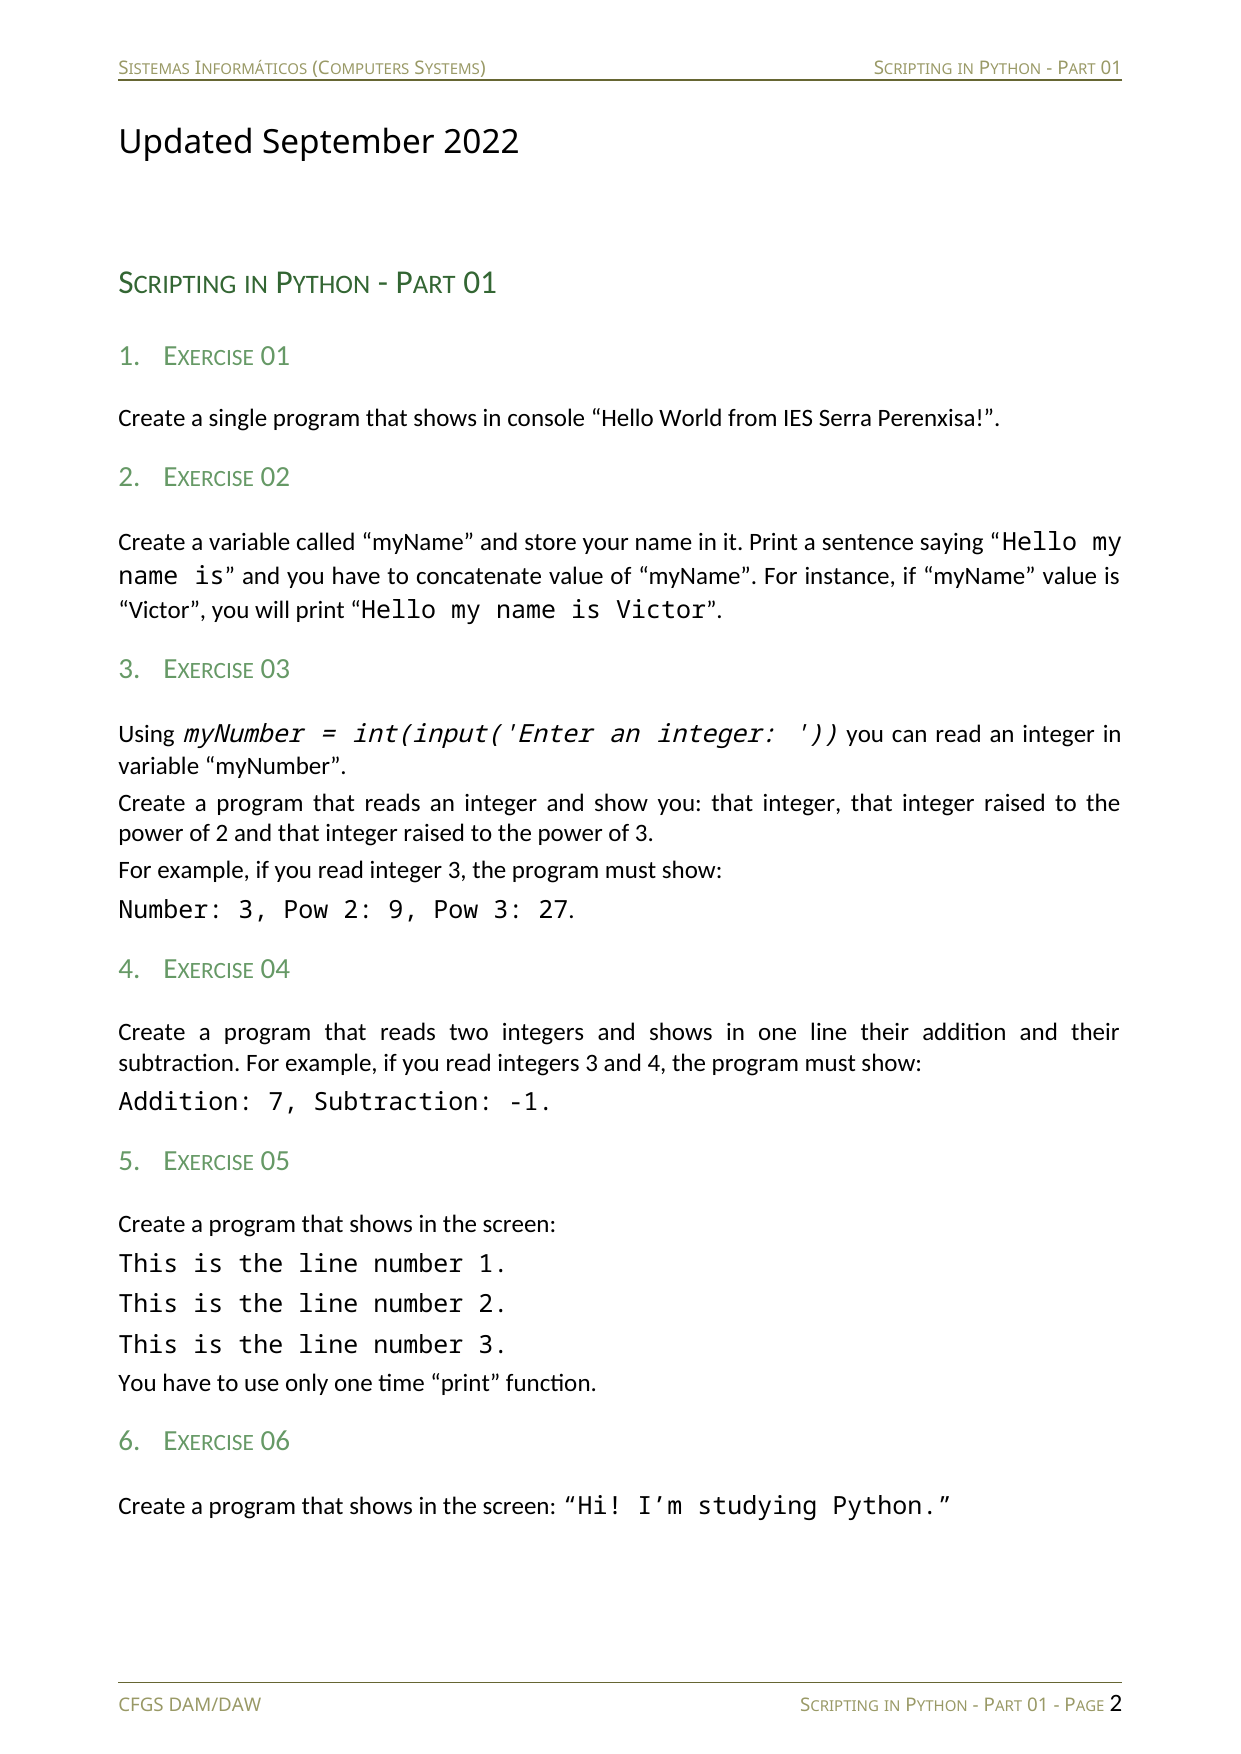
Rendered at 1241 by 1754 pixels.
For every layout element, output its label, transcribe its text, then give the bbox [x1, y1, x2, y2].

subtitle Exercise 01 [118, 337, 1122, 372]
subtitle Exercise 05 [118, 1142, 1122, 1178]
text Updated September 2022 [118, 118, 1122, 163]
text Create a program that shows in the screen: “Hi! I’m studying Python.” [118, 1488, 1122, 1522]
text Create a variable called “myName” and store your name in it. Print a sentence saying “Hello my name is” and you have to concatenate value of “myName”. For instance, if “myName” value is “Victor”, you will print “Hello my name is Victor”. [118, 523, 1122, 626]
subtitle Exercise 04 [118, 950, 1122, 986]
text Number: 3, Pow 2: 9, Pow 3: 27. [118, 892, 1122, 926]
text Using myNumber = int(input('Enter an integer: ')) you can read an integer in variable “myNumber”. [118, 716, 1122, 781]
text For example, if you read integer 3, the program must show: [118, 854, 1122, 885]
subtitle Exercise 06 [118, 1422, 1122, 1458]
text Create a program that shows in the screen: [118, 1208, 1122, 1239]
subtitle Exercise 03 [118, 650, 1122, 686]
text Create a single program that shows in console “Hello World from IES Serra Perenxisa!”. [118, 402, 1122, 433]
text This is the line number 2. [118, 1286, 1122, 1320]
text Scripting in Python - Part 01 [118, 261, 1122, 302]
text This is the line number 3. [118, 1326, 1122, 1360]
text This is the line number 1. [118, 1245, 1122, 1279]
text Create a program that reads an integer and show you: that integer, that integer raised to the power of 2 and that integer raised to the power of 3. [118, 787, 1122, 848]
subtitle Exercise 02 [118, 458, 1122, 493]
text Addition: 7, Subtraction: -1. [118, 1084, 1122, 1118]
text You have to use only one time “print” function. [118, 1367, 1122, 1397]
text Create a program that reads two integers and shows in one line their addition and their subtraction. For example, if you read integers 3 and 4, the program must show: [118, 1016, 1122, 1077]
